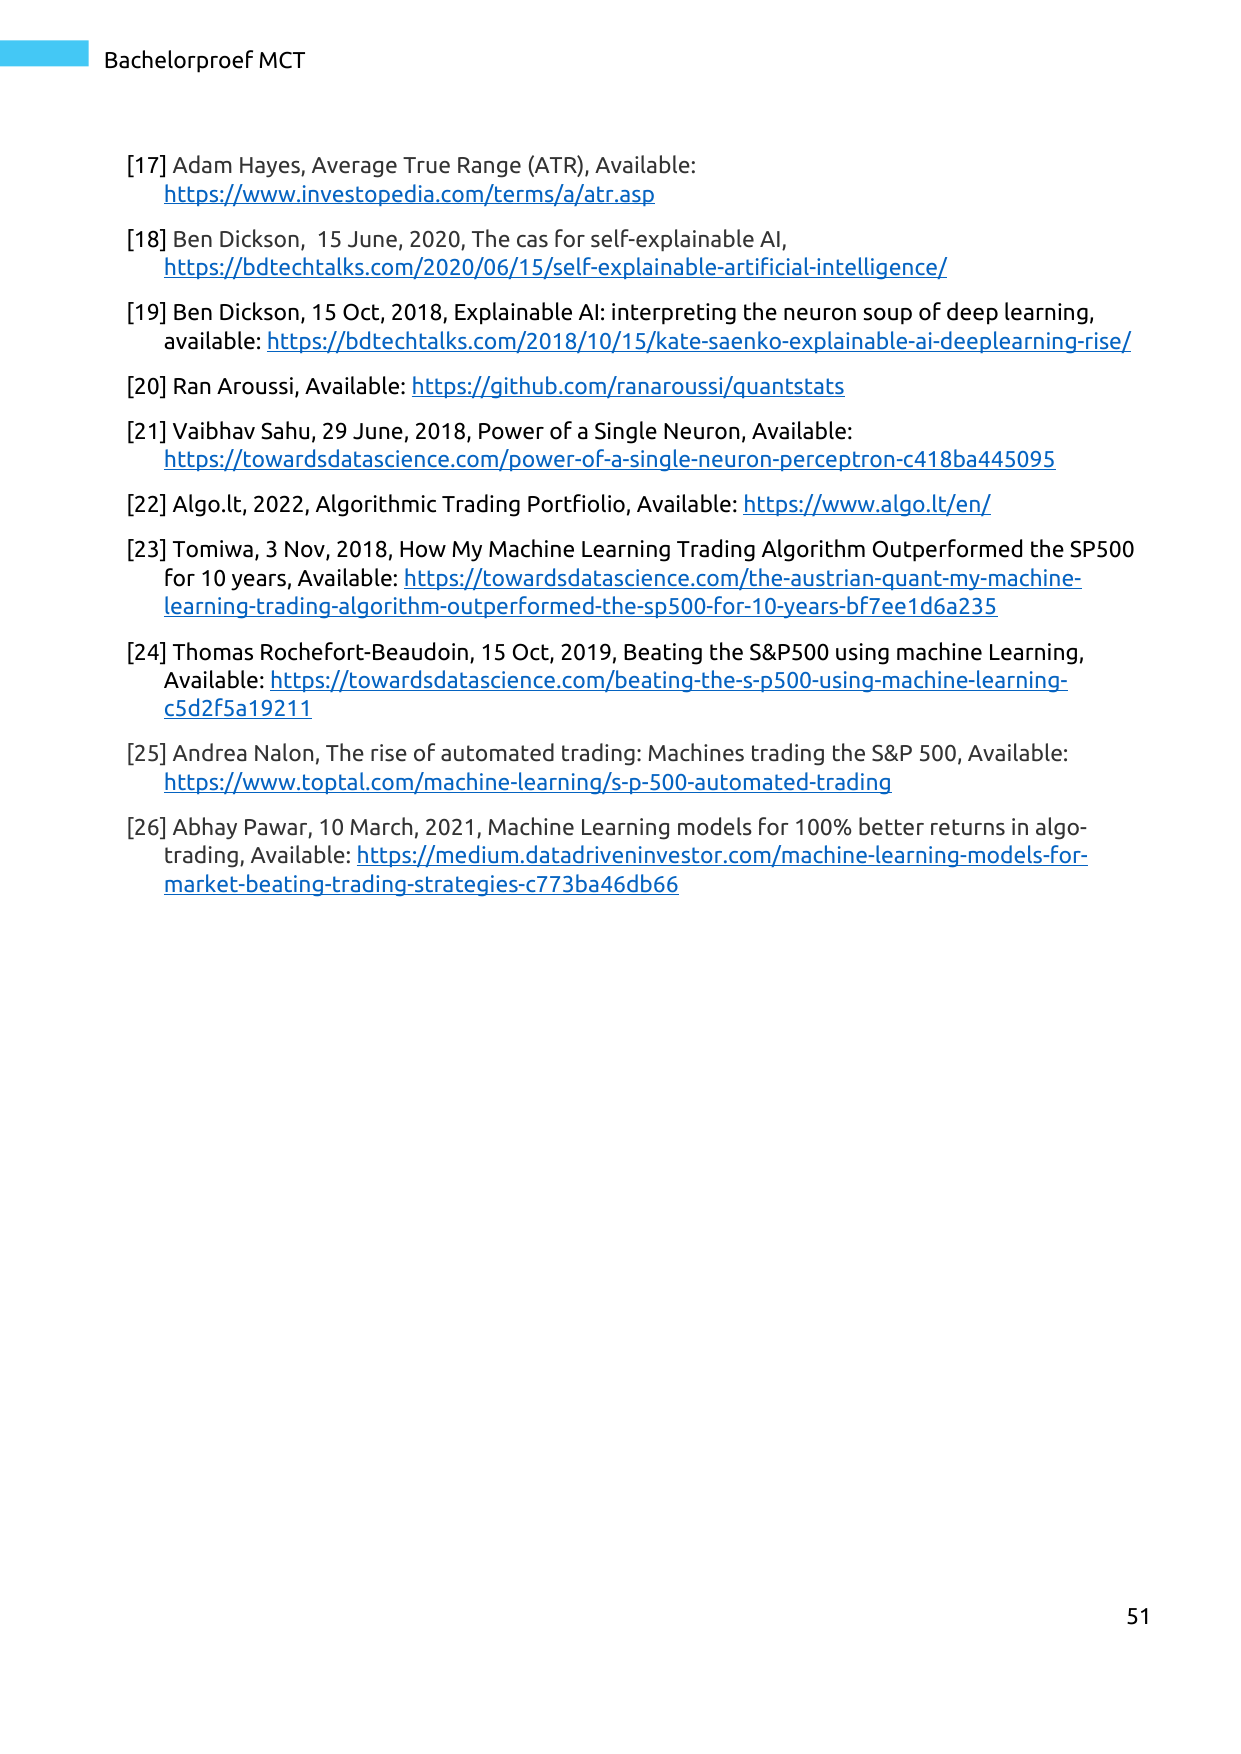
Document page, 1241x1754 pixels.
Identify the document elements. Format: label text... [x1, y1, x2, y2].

list Algo.lt, 2022, Algorithmic Trading Portfiolio, Available: https://www.algo.lt/en/ [126, 491, 1152, 517]
list Ben Dickson, 15 June, 2020, The cas for self-explainable AI, https://bdtechtalks.com/2020/06/15/self-explainable-artificial-intelligence/ [126, 225, 1152, 280]
list Abhay Pawar, 10 March, 2021, Machine Learning models for 100% better returns in algo-trading, Available: https://medium.datadriveninvestor.com/machine-learning-models-for-market-beating-trading-strategies-c773ba46db66 [126, 813, 1152, 897]
list Thomas Rochefort-Beaudoin, 15 Oct, 2019, Beating the S&P500 using machine Learning, Available: https://towardsdatascience.com/beating-the-s-p500-using-machine-learning-c5d2f5a19211 [126, 638, 1152, 721]
list Vaibhav Sahu, 29 June, 2018, Power of a Single Neuron, Available: https://towardsdatascience.com/power-of-a-single-neuron-perceptron-c418ba445095 [126, 417, 1152, 472]
list Adam Hayes, Average True Range (ATR), Available: https://www.investopedia.com/terms/a/atr.asp [126, 152, 1152, 206]
list Andrea Nalon, The rise of automated trading: Machines trading the S&P 500, Available: https://www.toptal.com/machine-learning/s-p-500-automated-trading [126, 740, 1152, 795]
list Tomiwa, 3 Nov, 2018, How My Machine Learning Trading Algorithm Outperformed the SP500 for 10 years, Available: https://towardsdatascience.com/the-austrian-quant-my-machine-learning-trading-algorithm-outperformed-the-sp500-for-10-years-bf7ee1d6a235 [126, 536, 1152, 619]
list Ben Dickson, 15 Oct, 2018, Explainable AI: interpreting the neuron soup of deep learning, available: https://bdtechtalks.com/2018/10/15/kate-saenko-explainable-ai-deeplearning-rise/ [126, 299, 1152, 353]
list Ran Aroussi, Available: https://github.com/ranaroussi/quantstats [126, 372, 1152, 398]
